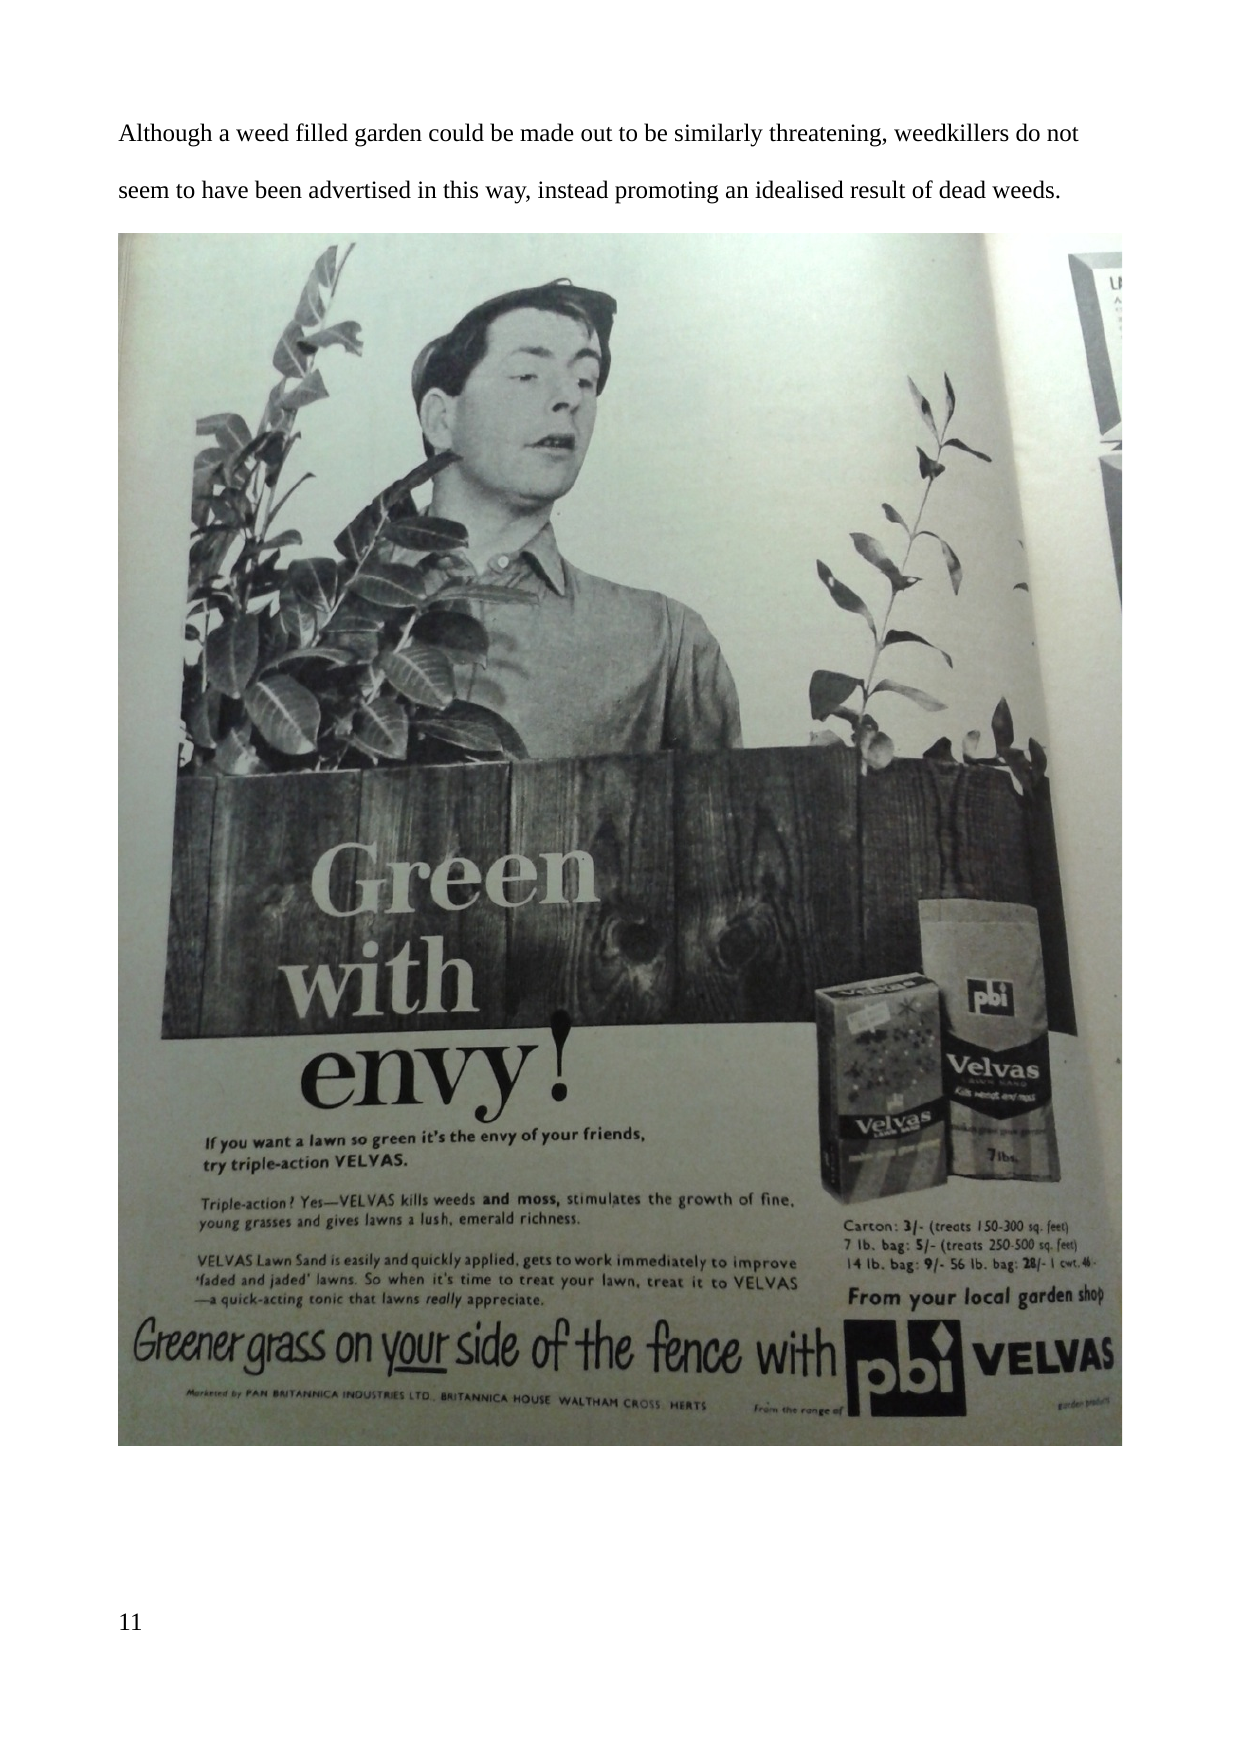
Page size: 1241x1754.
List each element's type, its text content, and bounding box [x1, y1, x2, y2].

text Although a weed filled garden could be made out to be similarly threatening, weedkillers do not seem to have been advertised in this way, instead promoting an idealised result of dead weeds. [118, 118, 1122, 204]
picture [118, 233, 1123, 1446]
